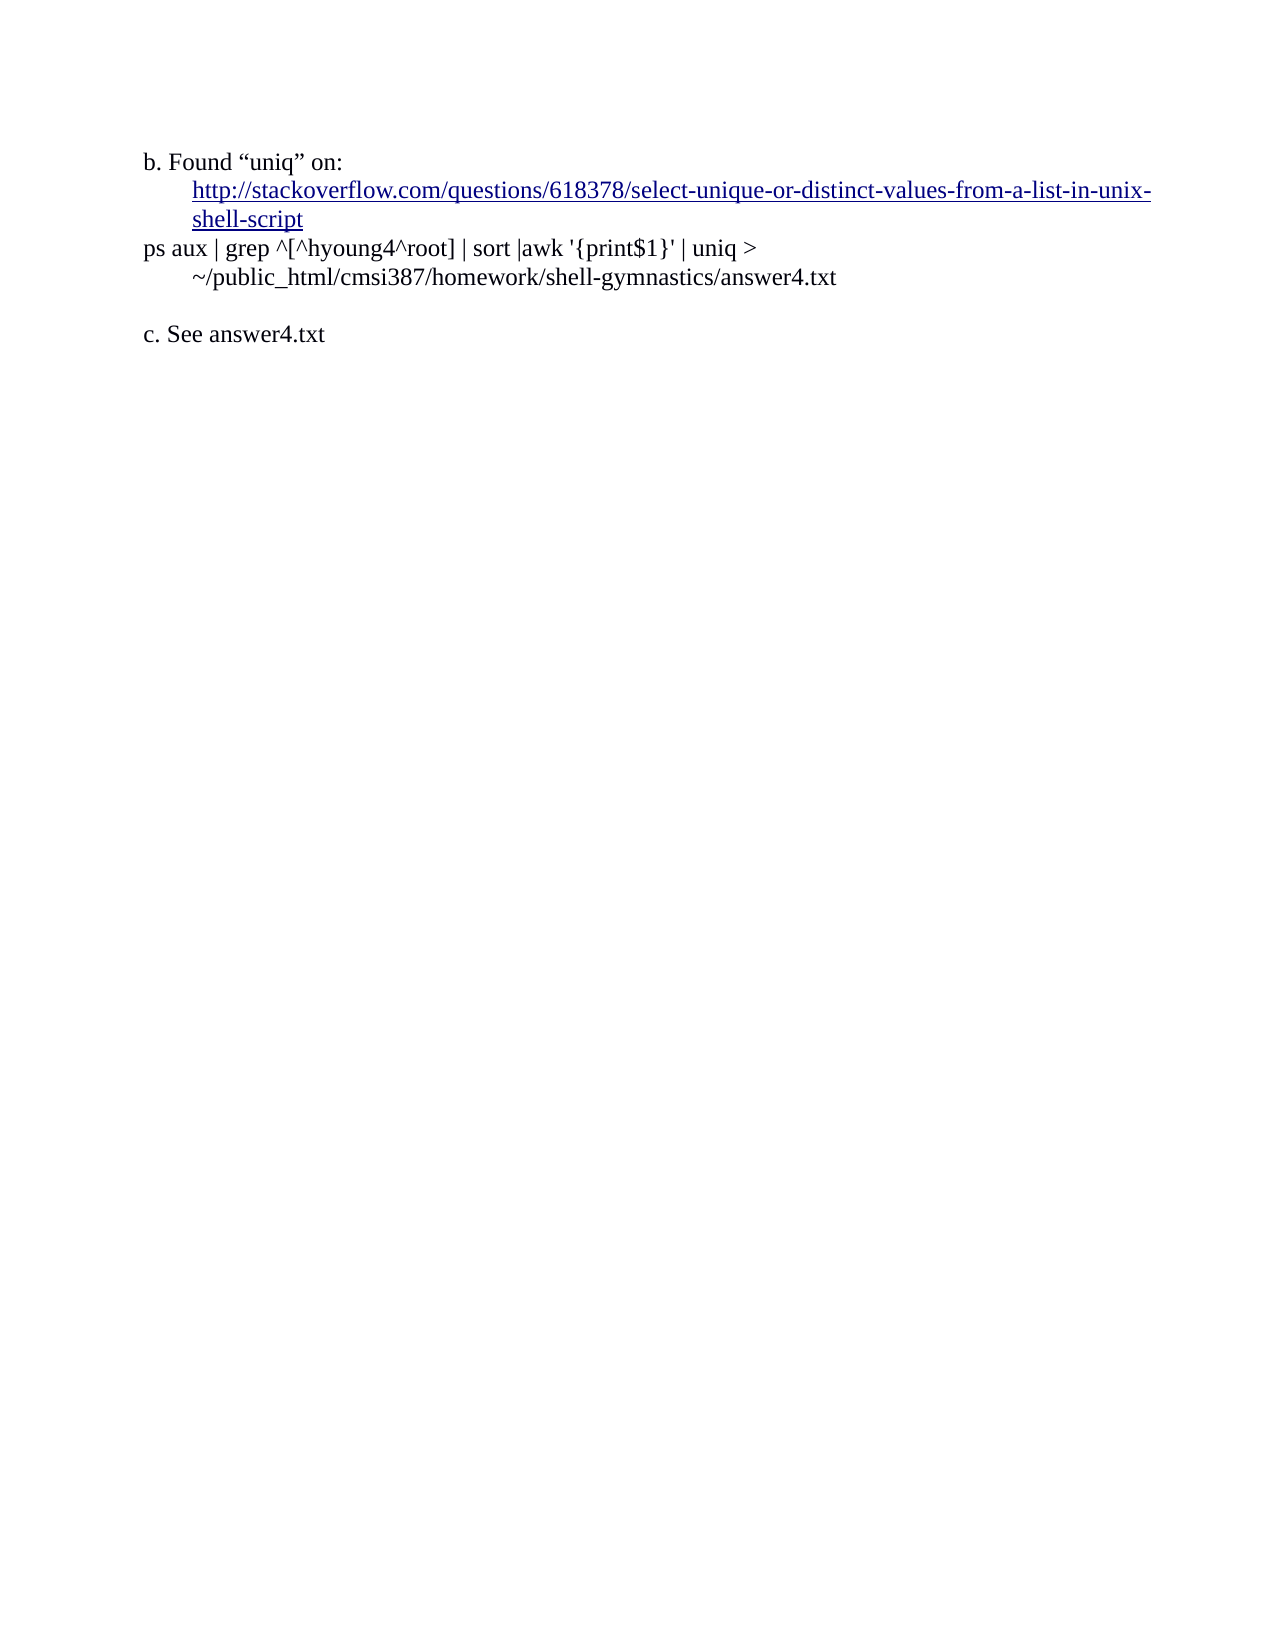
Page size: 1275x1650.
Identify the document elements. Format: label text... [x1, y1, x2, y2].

text http://stackoverflow.com/questions/618378/select-unique-or-distinct-values-from-a-list-in-unix- shell-script [118, 176, 1157, 233]
text ps aux | grep ^[^hyoung4^root] | sort |awk '{print$1}' | uniq > ~/public_html/cmsi387/homework/shell-gymnastics/answer4.txt [118, 233, 1157, 291]
text b. Found “uniq” on: [118, 147, 1157, 176]
text c. See answer4.txt [118, 319, 1157, 348]
